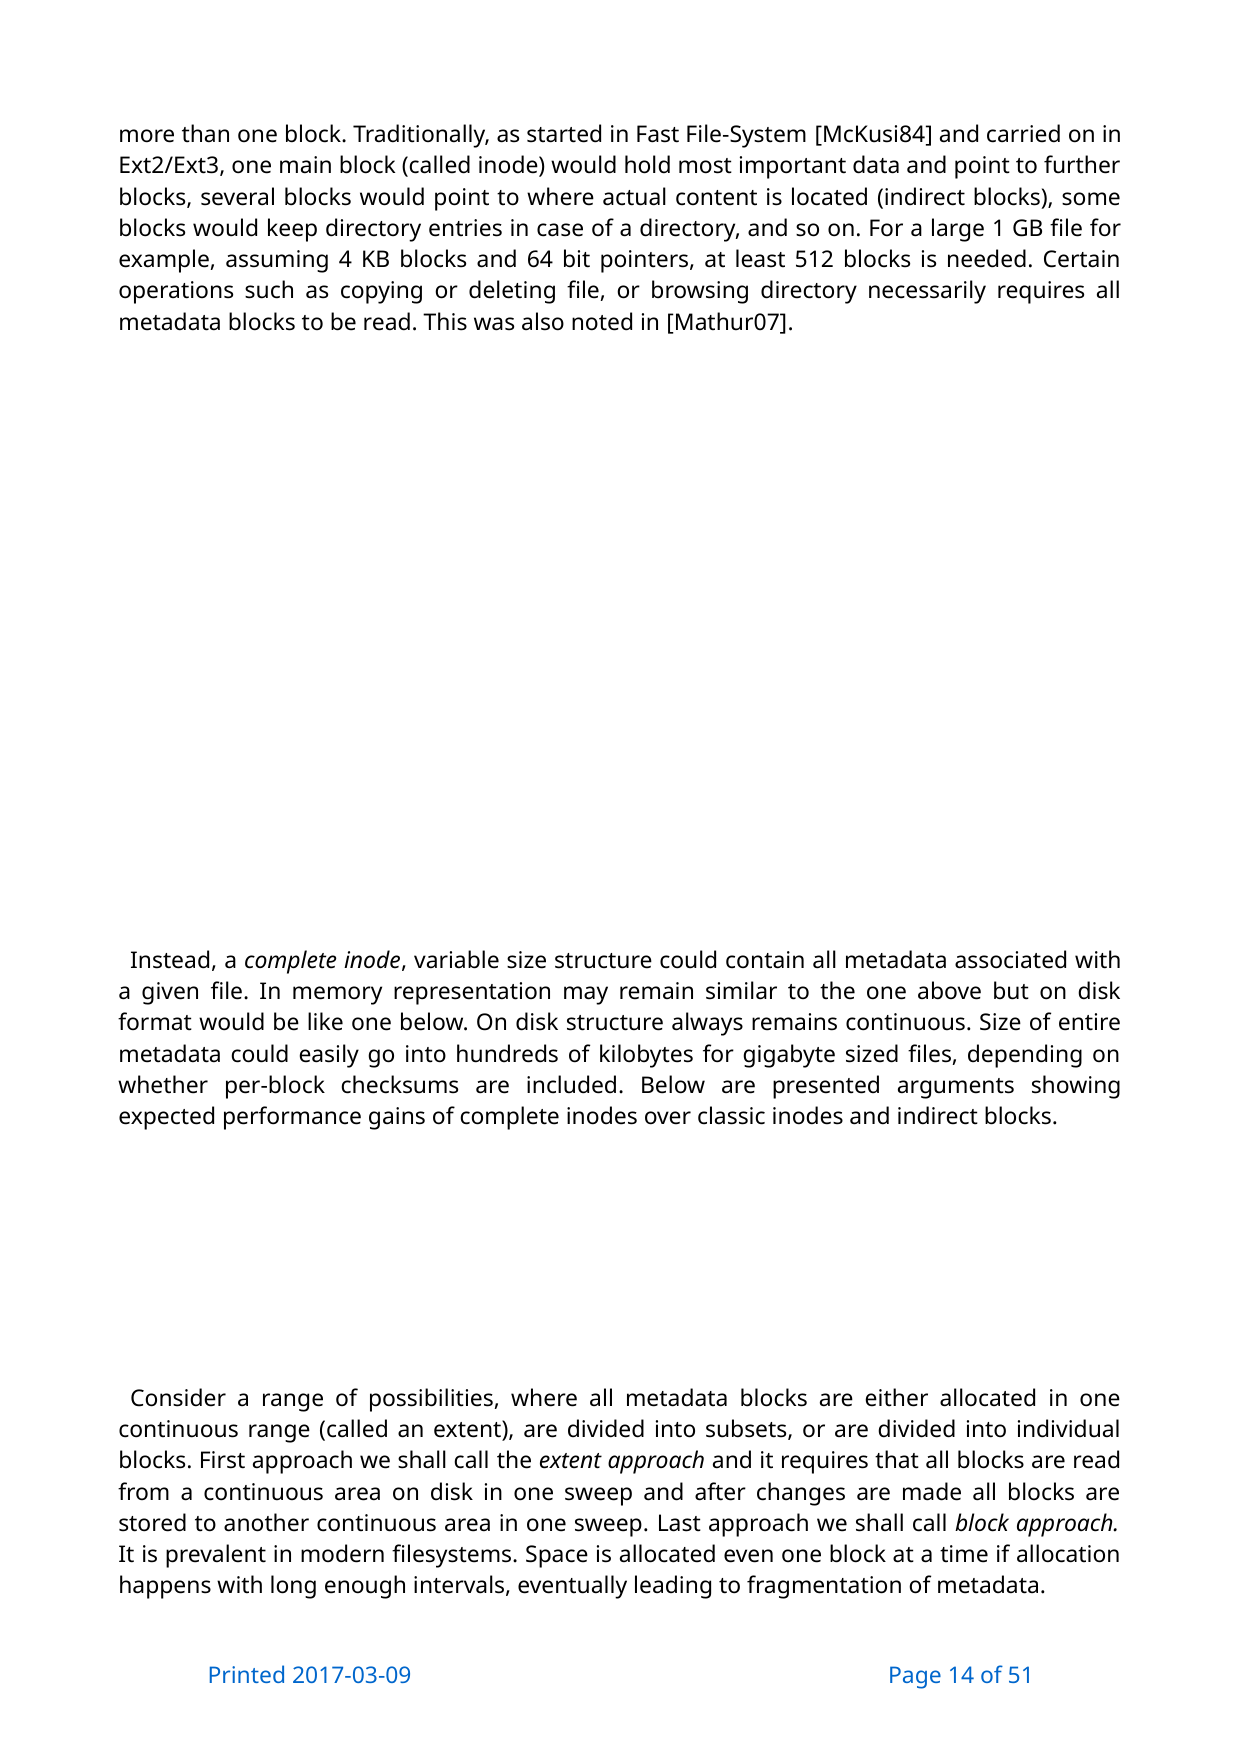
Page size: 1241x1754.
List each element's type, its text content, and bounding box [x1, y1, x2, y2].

text more than one block. Traditionally, as started in Fast File-System [McKusi84] and carried on in Ext2/Ext3, one main block (called inode) would hold most important data and point to further blocks, several blocks would point to where actual content is located (indirect blocks), some blocks would keep directory entries in case of a directory, and so on. For a large 1 GB file for example, assuming 4 KB blocks and 64 bit pointers, at least 512 blocks is needed. Certain operations such as copying or deleting file, or browsing directory necessarily requires all metadata blocks to be read. This was also noted in [Mathur07]. [118, 118, 1122, 337]
text Instead, a complete inode, variable size structure could contain all metadata associated with a given file. In memory representation may remain similar to the one above but on disk format would be like one below. On disk structure always remains continuous. Size of entire metadata could easily go into hundreds of kilobytes for gigabyte sized files, depending on whether per-block checksums are included. Below are presented arguments showing expected performance gains of complete inodes over classic inodes and indirect blocks. [118, 944, 1122, 1131]
text Consider a range of possibilities, where all metadata blocks are either allocated in one continuous range (called an extent), are divided into subsets, or are divided into individual blocks. First approach we shall call the extent approach and it requires that all blocks are read from a continuous area on disk in one sweep and after changes are made all blocks are stored to another continuous area in one sweep. Last approach we shall call block approach. It is prevalent in modern filesystems. Space is allocated even one block at a time if allocation happens with long enough intervals, eventually leading to fragmentation of metadata. [118, 1382, 1122, 1601]
